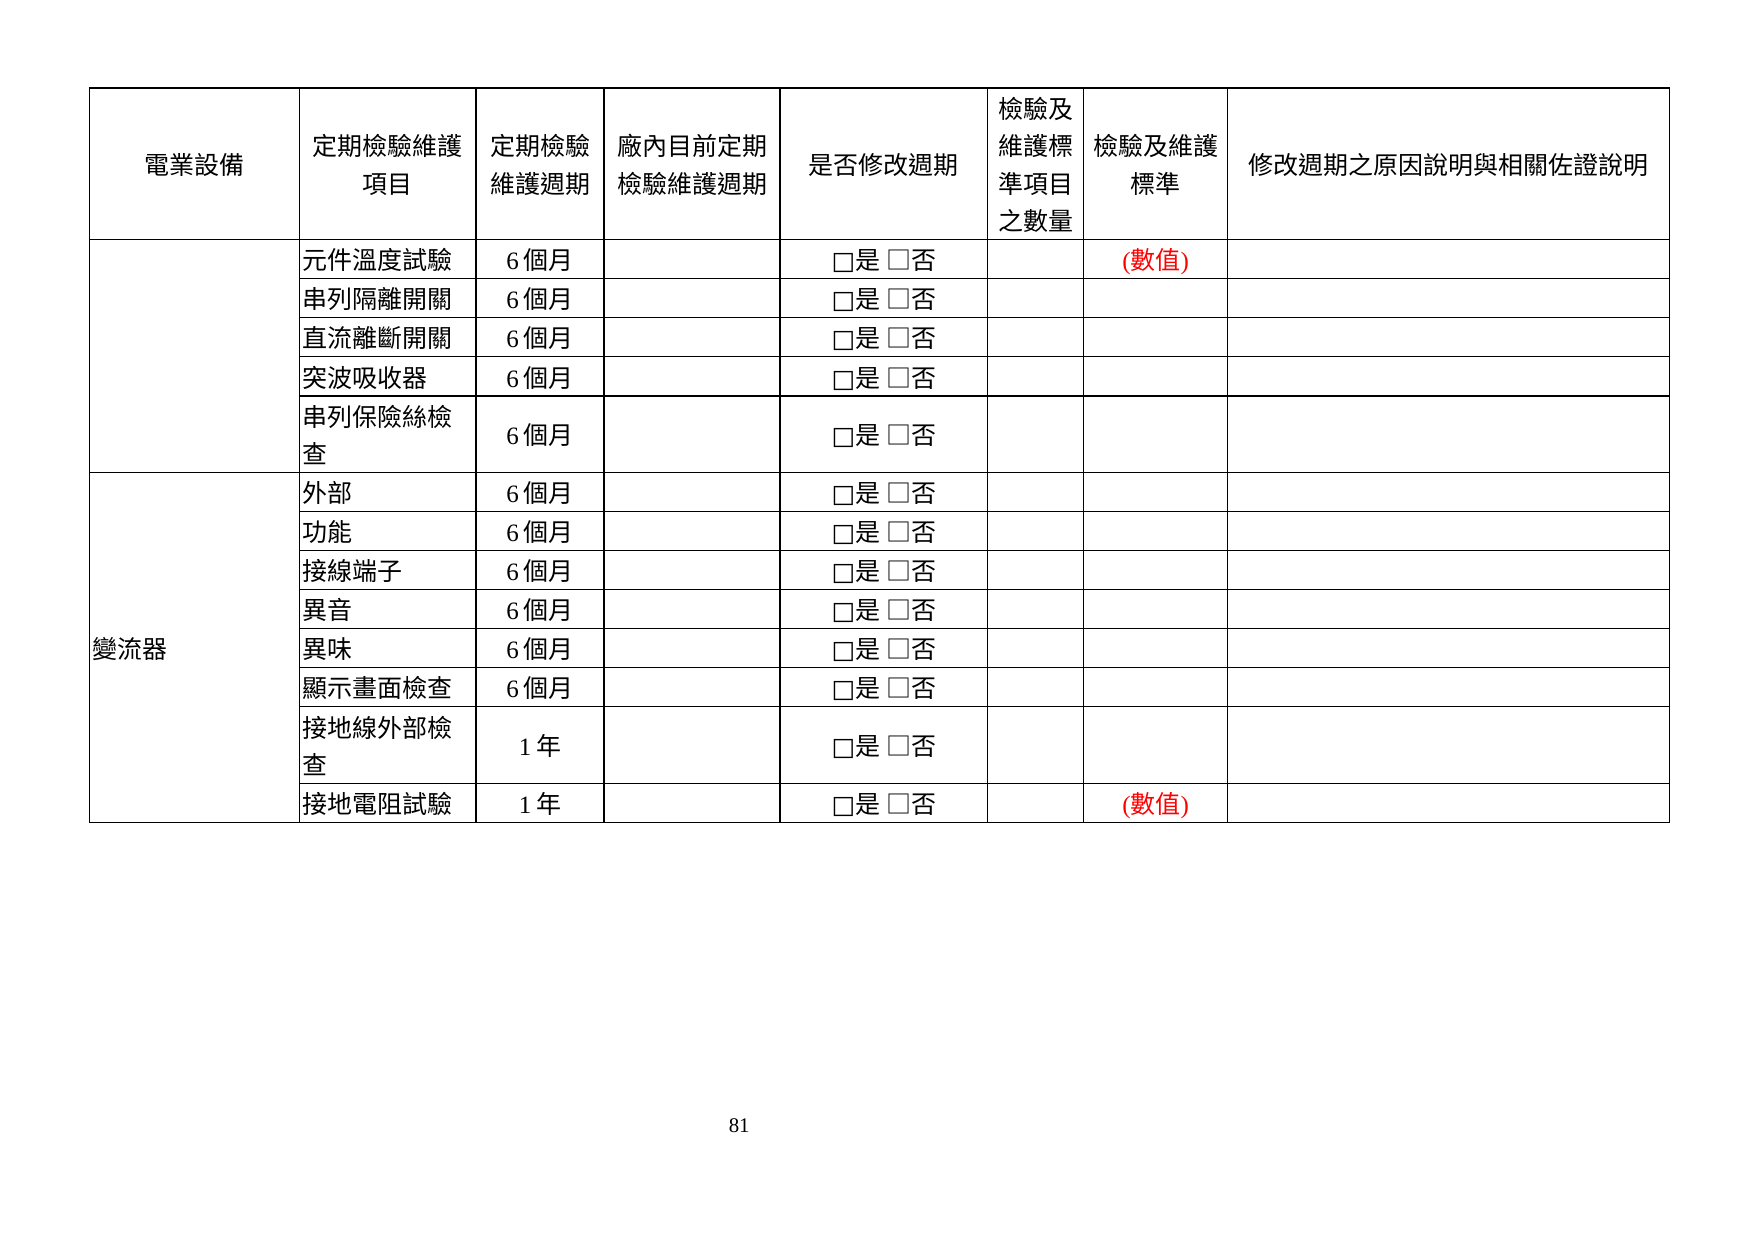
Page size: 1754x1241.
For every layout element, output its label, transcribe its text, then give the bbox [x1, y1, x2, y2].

table_cell 6個月 [477, 551, 603, 589]
table_header 檢驗及維護標準項目之數量 [988, 89, 1083, 239]
table_cell 接線端子 [300, 551, 475, 589]
table_cell 6個月 [477, 512, 603, 549]
table_cell 6個月 [477, 240, 603, 278]
table_cell [1084, 357, 1227, 395]
table_cell [1228, 357, 1669, 395]
table_cell 突波吸收器 [300, 357, 475, 395]
table_header 定期檢驗維護項目 [300, 89, 475, 239]
table_cell 異音 [300, 590, 475, 628]
table_cell (數值) [1084, 784, 1227, 821]
table_cell [1228, 668, 1669, 706]
table_cell □是 □否 [781, 668, 987, 706]
table_cell [1084, 318, 1227, 356]
table_header 廠內目前定期檢驗維護週期 [605, 89, 779, 239]
table_cell [605, 397, 779, 471]
table_cell [605, 784, 779, 821]
table_cell 6個月 [477, 473, 603, 511]
table_cell [1228, 590, 1669, 628]
table_cell 異味 [300, 629, 475, 667]
table_cell [988, 397, 1083, 471]
table_header 檢驗及維護標準 [1084, 89, 1227, 239]
table_cell 1年 [477, 784, 603, 821]
table_cell [1228, 707, 1669, 782]
table_header 修改週期之原因說明與相關佐證說明 [1228, 89, 1669, 239]
table_cell [1084, 590, 1227, 628]
table_cell 外部 [300, 473, 475, 511]
table_cell [605, 318, 779, 356]
table_cell [1084, 707, 1227, 782]
table_cell [1084, 551, 1227, 589]
table_cell 接地線外部檢查 [300, 707, 475, 782]
table_cell [1228, 784, 1669, 821]
table_cell (數值) [1084, 240, 1227, 278]
table_cell 1年 [477, 707, 603, 782]
table_cell □是 □否 [781, 279, 987, 317]
table_cell [1228, 551, 1669, 589]
table_cell [988, 473, 1083, 511]
table_cell [988, 668, 1083, 706]
table_cell □是 □否 [781, 397, 987, 471]
table_cell 6個月 [477, 318, 603, 356]
table_cell 6個月 [477, 668, 603, 706]
table_cell [988, 512, 1083, 549]
table_cell [1228, 279, 1669, 317]
table_cell 6個月 [477, 397, 603, 471]
table_cell [1228, 240, 1669, 278]
table_cell □是 □否 [781, 318, 987, 356]
table_cell [1084, 397, 1227, 471]
table_cell [1228, 629, 1669, 667]
table_cell [1228, 473, 1669, 511]
table_cell 6個月 [477, 357, 603, 395]
table_header 定期檢驗維護週期 [477, 89, 603, 239]
table_cell [988, 707, 1083, 782]
table_cell [988, 357, 1083, 395]
table_cell 6個月 [477, 629, 603, 667]
table_cell [1228, 318, 1669, 356]
table_cell 直流離斷開關 [300, 318, 475, 356]
table_cell [90, 240, 299, 471]
table_cell [1228, 397, 1669, 471]
table_cell [1228, 512, 1669, 549]
table_cell [605, 240, 779, 278]
table_cell □是 □否 [781, 629, 987, 667]
table_cell [605, 590, 779, 628]
table_cell [988, 590, 1083, 628]
table_cell [605, 668, 779, 706]
table_header 電業設備 [90, 89, 299, 239]
table_cell [988, 551, 1083, 589]
table_cell [605, 357, 779, 395]
table_cell 6個月 [477, 279, 603, 317]
table_cell [988, 318, 1083, 356]
table_cell [1084, 279, 1227, 317]
table_cell [988, 279, 1083, 317]
table_cell □是 □否 [781, 357, 987, 395]
table_cell □是 □否 [781, 473, 987, 511]
table_cell □是 □否 [781, 551, 987, 589]
table_cell [988, 240, 1083, 278]
table_cell 6個月 [477, 590, 603, 628]
table_cell 接地電阻試驗 [300, 784, 475, 821]
table_cell □是 □否 [781, 784, 987, 821]
table_cell [1084, 473, 1227, 511]
table_cell [605, 512, 779, 549]
table_cell [988, 629, 1083, 667]
table_cell □是 □否 [781, 512, 987, 549]
table_cell [605, 707, 779, 782]
table_cell [605, 629, 779, 667]
table_header 是否修改週期 [781, 89, 987, 239]
table_cell [1084, 668, 1227, 706]
table_cell [1084, 512, 1227, 549]
table_cell 串列隔離開關 [300, 279, 475, 317]
table_cell 功能 [300, 512, 475, 549]
table_cell □是 □否 [781, 707, 987, 782]
table_cell [988, 784, 1083, 821]
table_cell [605, 473, 779, 511]
table_cell [1084, 629, 1227, 667]
table_cell 變流器 [90, 473, 299, 821]
table_cell □是 □否 [781, 590, 987, 628]
table_cell [605, 279, 779, 317]
table_cell [605, 551, 779, 589]
table_cell 顯示畫面檢查 [300, 668, 475, 706]
table_cell 串列保險絲檢查 [300, 397, 475, 471]
table_cell 元件溫度試驗 [300, 240, 475, 278]
table_cell □是 □否 [781, 240, 987, 278]
